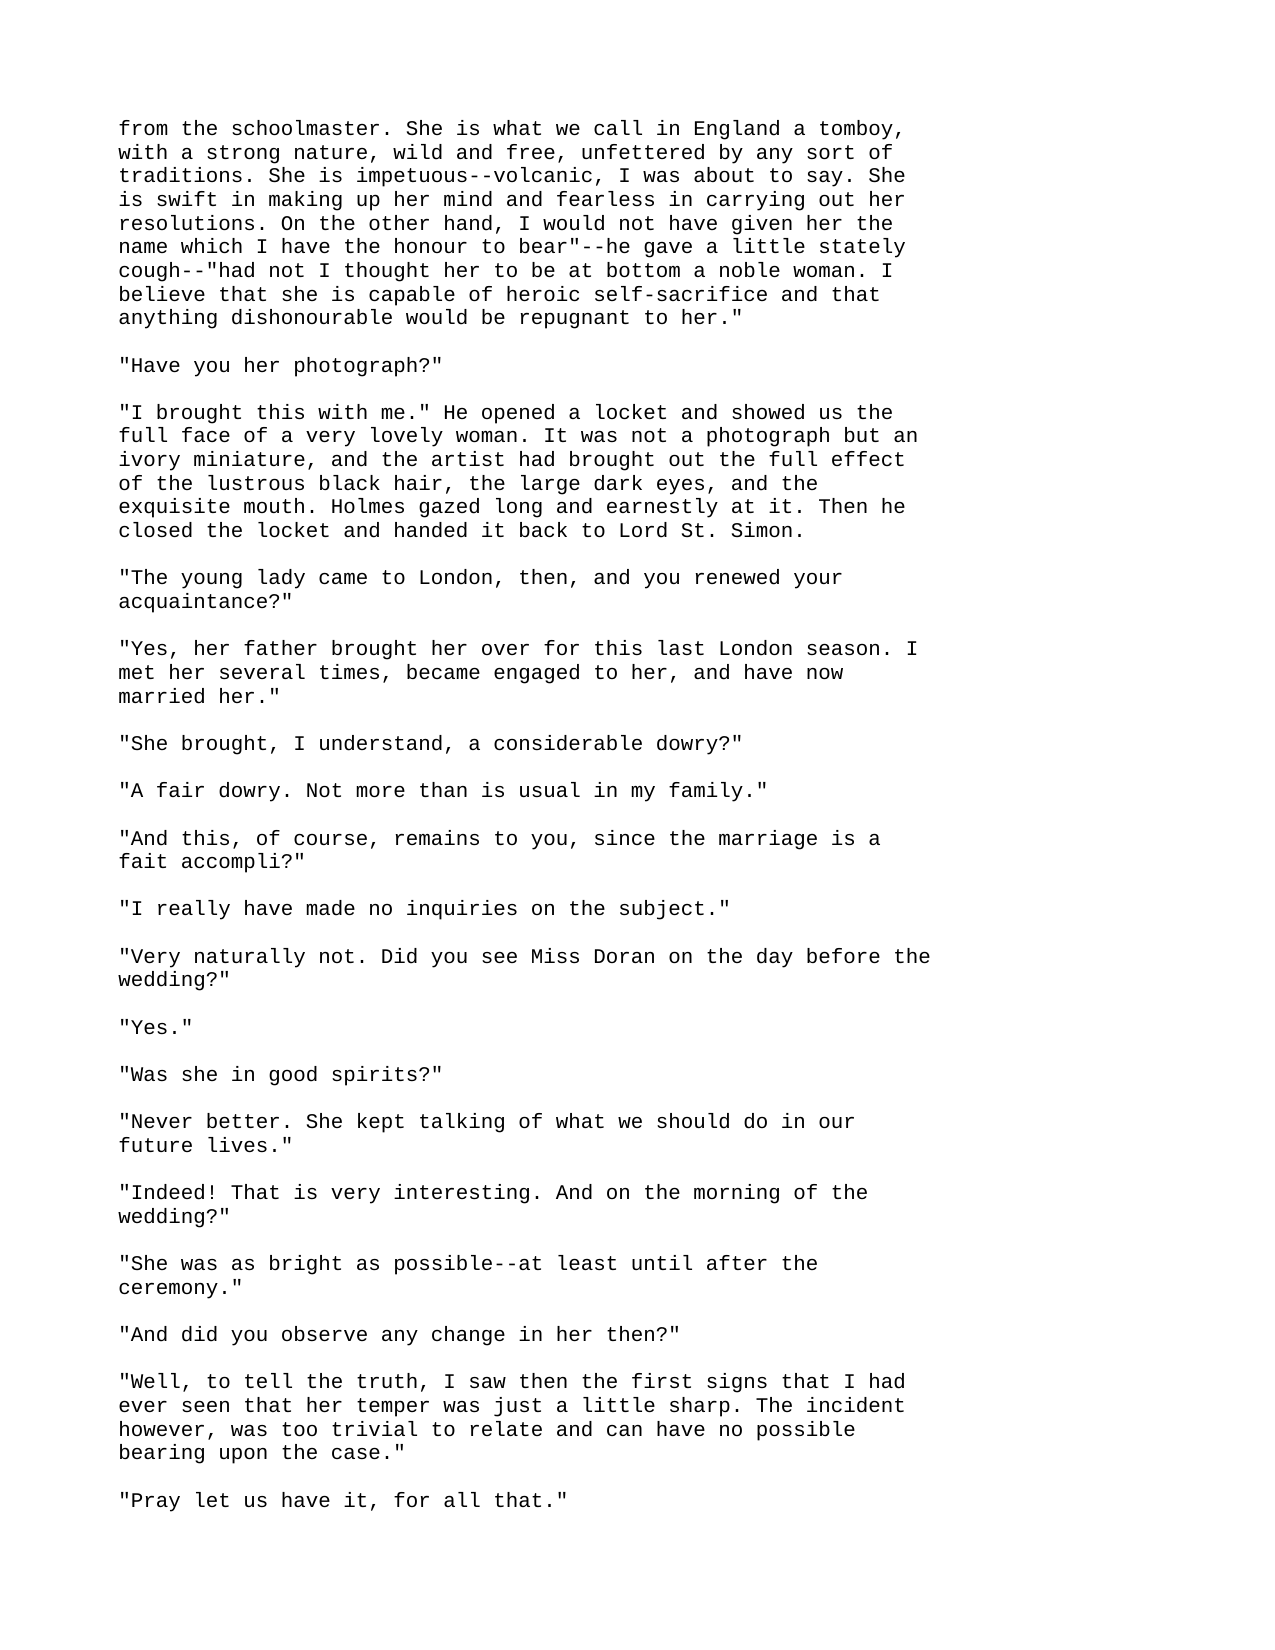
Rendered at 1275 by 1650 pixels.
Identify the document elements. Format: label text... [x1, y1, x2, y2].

text "A fair dowry. Not more than is usual in my family." [118, 780, 1157, 804]
text "The young lady came to London, then, and you renewed your [118, 567, 1157, 591]
text fait accompli?" [118, 851, 1157, 875]
text "Never better. She kept talking of what we should do in our [118, 1111, 1157, 1135]
text "Have you her photograph?" [118, 354, 1157, 378]
text with a strong nature, wild and free, unfettered by any sort of [118, 142, 1157, 165]
text married her." [118, 686, 1157, 709]
text from the schoolmaster. She is what we call in England a tomboy, [118, 118, 1157, 142]
text "Was she in good spirits?" [118, 1064, 1157, 1088]
text anything dishonourable would be repugnant to her." [118, 307, 1157, 331]
text future lives." [118, 1135, 1157, 1158]
text "Pray let us have it, for all that." [118, 1489, 1157, 1513]
text "Well, to tell the truth, I saw then the first signs that I had [118, 1371, 1157, 1395]
text "Very naturally not. Did you see Miss Doran on the day before the [118, 946, 1157, 969]
text met her several times, became engaged to her, and have now [118, 662, 1157, 686]
text "And this, of course, remains to you, since the marriage is a [118, 827, 1157, 851]
text wedding?" [118, 969, 1157, 993]
text "She was as bright as possible--at least until after the [118, 1253, 1157, 1277]
text ivory miniature, and the artist had brought out the full effect [118, 449, 1157, 473]
text ceremony." [118, 1277, 1157, 1300]
text "Yes, her father brought her over for this last London season. I [118, 638, 1157, 662]
text believe that she is capable of heroic self-sacrifice and that [118, 284, 1157, 307]
text is swift in making up her mind and fearless in carrying out her [118, 189, 1157, 213]
text ever seen that her temper was just a little sharp. The incident [118, 1395, 1157, 1419]
text full face of a very lovely woman. It was not a photograph but an [118, 426, 1157, 449]
text "Yes." [118, 1017, 1157, 1040]
text of the lustrous black hair, the large dark eyes, and the [118, 473, 1157, 496]
text however, was too trivial to relate and can have no possible [118, 1419, 1157, 1442]
text acquaintance?" [118, 591, 1157, 615]
text "Indeed! That is very interesting. And on the morning of the [118, 1182, 1157, 1206]
text traditions. She is impetuous--volcanic, I was about to say. She [118, 165, 1157, 189]
text bearing upon the case." [118, 1442, 1157, 1466]
text cough--"had not I thought her to be at bottom a noble woman. I [118, 260, 1157, 284]
text "She brought, I understand, a considerable dowry?" [118, 733, 1157, 757]
text "I brought this with me." He opened a locket and showed us the [118, 402, 1157, 426]
text wedding?" [118, 1206, 1157, 1229]
text "I really have made no inquiries on the subject." [118, 898, 1157, 922]
text exquisite mouth. Holmes gazed long and earnestly at it. Then he [118, 496, 1157, 520]
text "And did you observe any change in her then?" [118, 1324, 1157, 1348]
text name which I have the honour to bear"--he gave a little stately [118, 236, 1157, 260]
text closed the locket and handed it back to Lord St. Simon. [118, 520, 1157, 544]
text resolutions. On the other hand, I would not have given her the [118, 213, 1157, 236]
